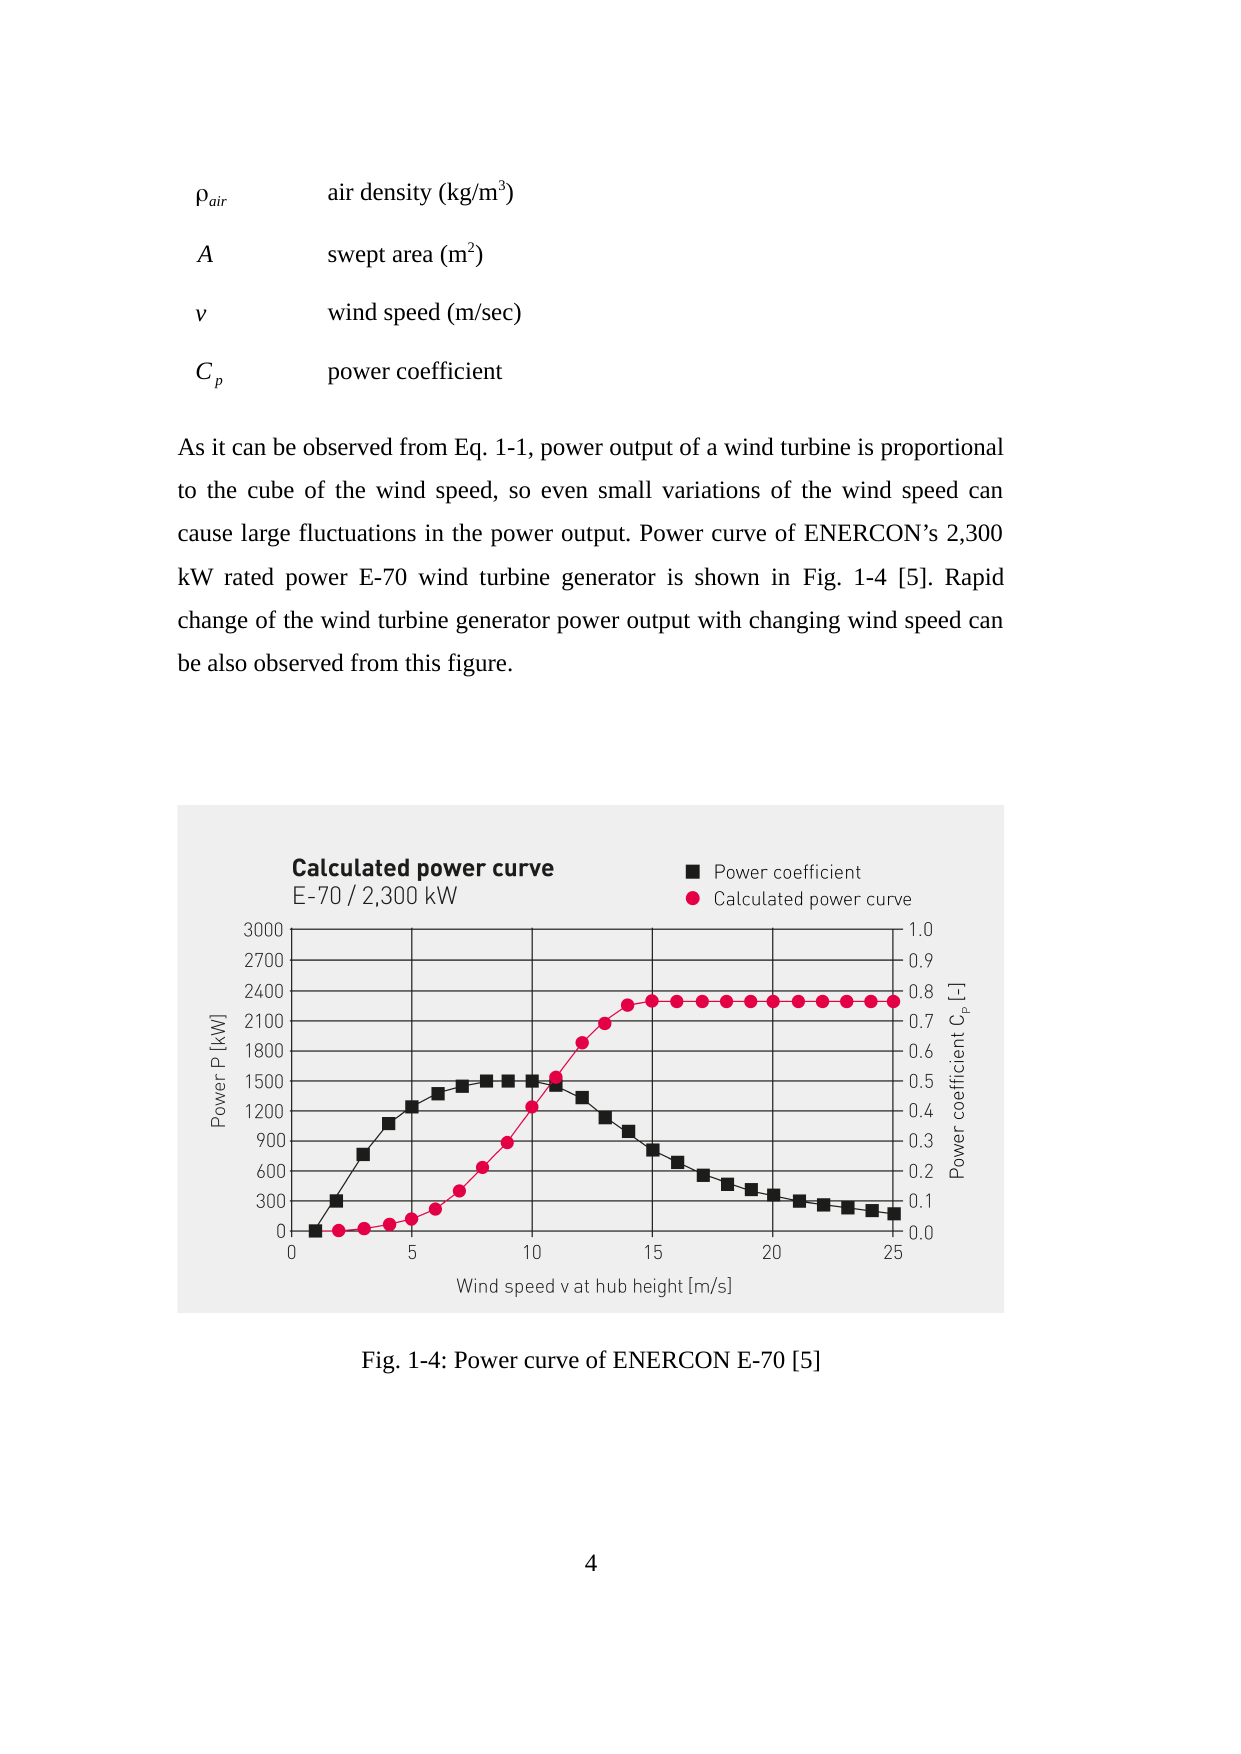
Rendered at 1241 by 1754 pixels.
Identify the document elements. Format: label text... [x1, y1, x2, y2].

text wind speed (m/sec) [177, 297, 1004, 326]
text swept area (m2) [177, 239, 1004, 268]
text As it can be observed from Eq. 1-1, power output of a wind turbine is proportional to the cube of the wind speed, so even small variations of the wind speed can cause large fluctuations in the power output. Power curve of ENERCON’s 2,300 kW rated power E-70 wind turbine generator is shown in Fig. 1-4 [5]⁠. Rapid change of the wind turbine generator power output with changing wind speed can be also observed from this figure. [177, 432, 1004, 677]
picture [177, 805, 1005, 1313]
text Fig. 1-4: Power curve of ENERCON E-70 [5]⁠ [177, 1345, 1004, 1374]
text power coefficient [177, 356, 1004, 388]
text air density (kg/m3) [177, 177, 1004, 209]
